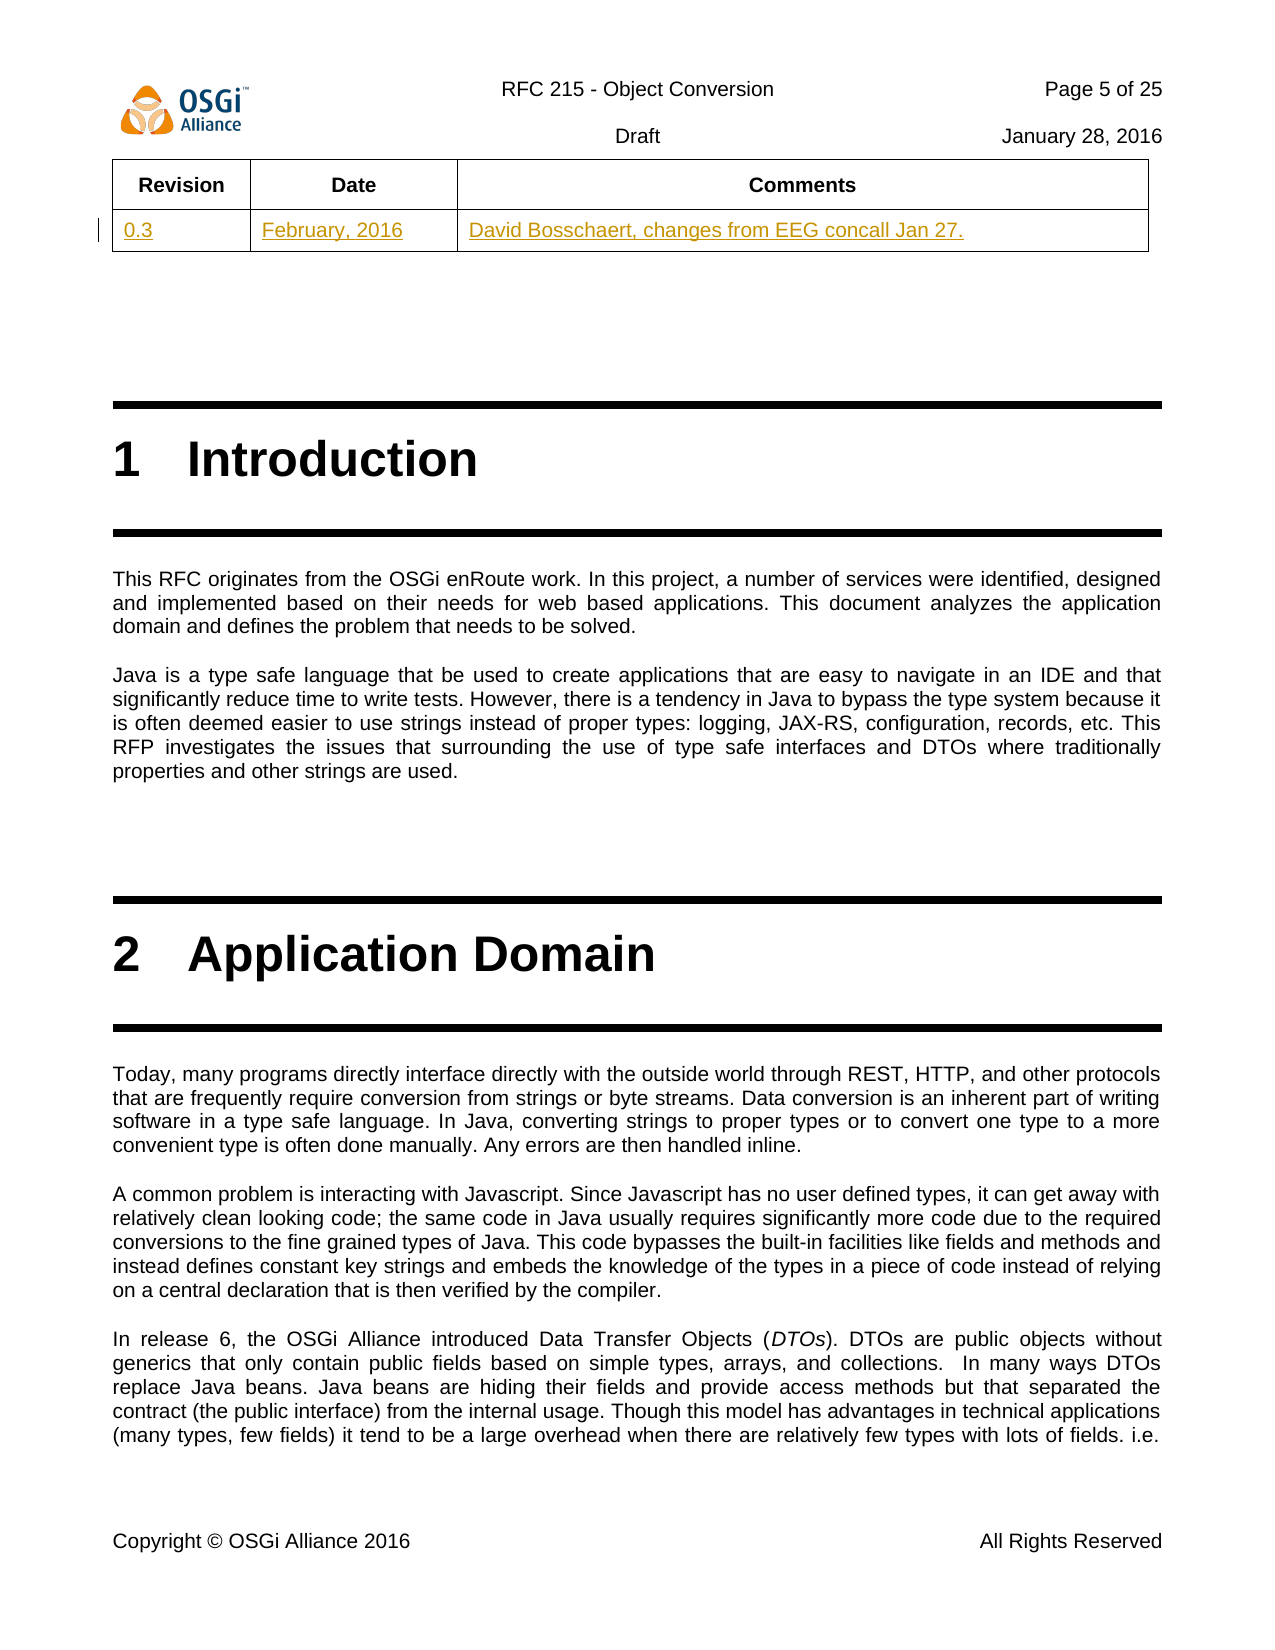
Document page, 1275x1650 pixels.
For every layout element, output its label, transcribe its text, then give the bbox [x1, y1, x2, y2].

subtitle Introduction [112, 402, 1162, 537]
text Java is a type safe language that be used to create applications that are easy to navigate in an IDE and that significantly reduce time to write tests. However, there is a tendency in Java to bypass the type system because it is often deemed easier to use strings instead of proper types: logging, JAX-RS, configuration, records, etc. This RFP investigates the issues that surrounding the use of type safe interfaces and DTOs where traditionally properties and other strings are used. [112, 663, 1162, 783]
text In release 6, the OSGi Alliance introduced Data Transfer Objects (DTOs). DTOs are public objects without generics that only contain public fields based on simple types, arrays, and collections. In many ways DTOs replace Java beans. Java beans are hiding their fields and provide access methods but that separated the contract (the public interface) from the internal usage. Though this model has advantages in technical applications (many types, few fields) it tend to be a large overhead when there are relatively few types with lots of fields. i.e. [112, 1327, 1162, 1447]
table_header Revision [113, 160, 250, 209]
subtitle Application Domain [112, 897, 1162, 1032]
table_header Comments [458, 160, 1148, 209]
text Today, many programs directly interface directly with the outside world through REST, HTTP, and other protocols that are frequently require conversion from strings or byte streams. Data conversion is an inherent part of writing software in a type safe language. In Java, converting strings to proper types or to convert one type to a more convenient type is often done manually. Any errors are then handled inline. [112, 1061, 1162, 1157]
table_cell February, 2016 [251, 210, 457, 251]
picture [113, 78, 257, 142]
table_cell 0.3 [113, 210, 250, 251]
table_header Date [251, 160, 457, 209]
text This RFC originates from the OSGi enRoute work. In this project, a number of services were identified, designed and implemented based on their needs for web based applications. This document analyzes the application domain and defines the problem that needs to be solved. [112, 566, 1162, 638]
text A common problem is interacting with Javascript. Since Javascript has no user defined types, it can get away with relatively clean looking code; the same code in Java usually requires significantly more code due to the required conversions to the fine grained types of Java. This code bypasses the built-in facilities like fields and methods and instead defines constant key strings and embeds the knowledge of the types in a piece of code instead of relying on a central declaration that is then verified by the compiler. [112, 1182, 1162, 1302]
table_cell David Bosschaert, changes from EEG concall Jan 27. [458, 210, 1148, 251]
